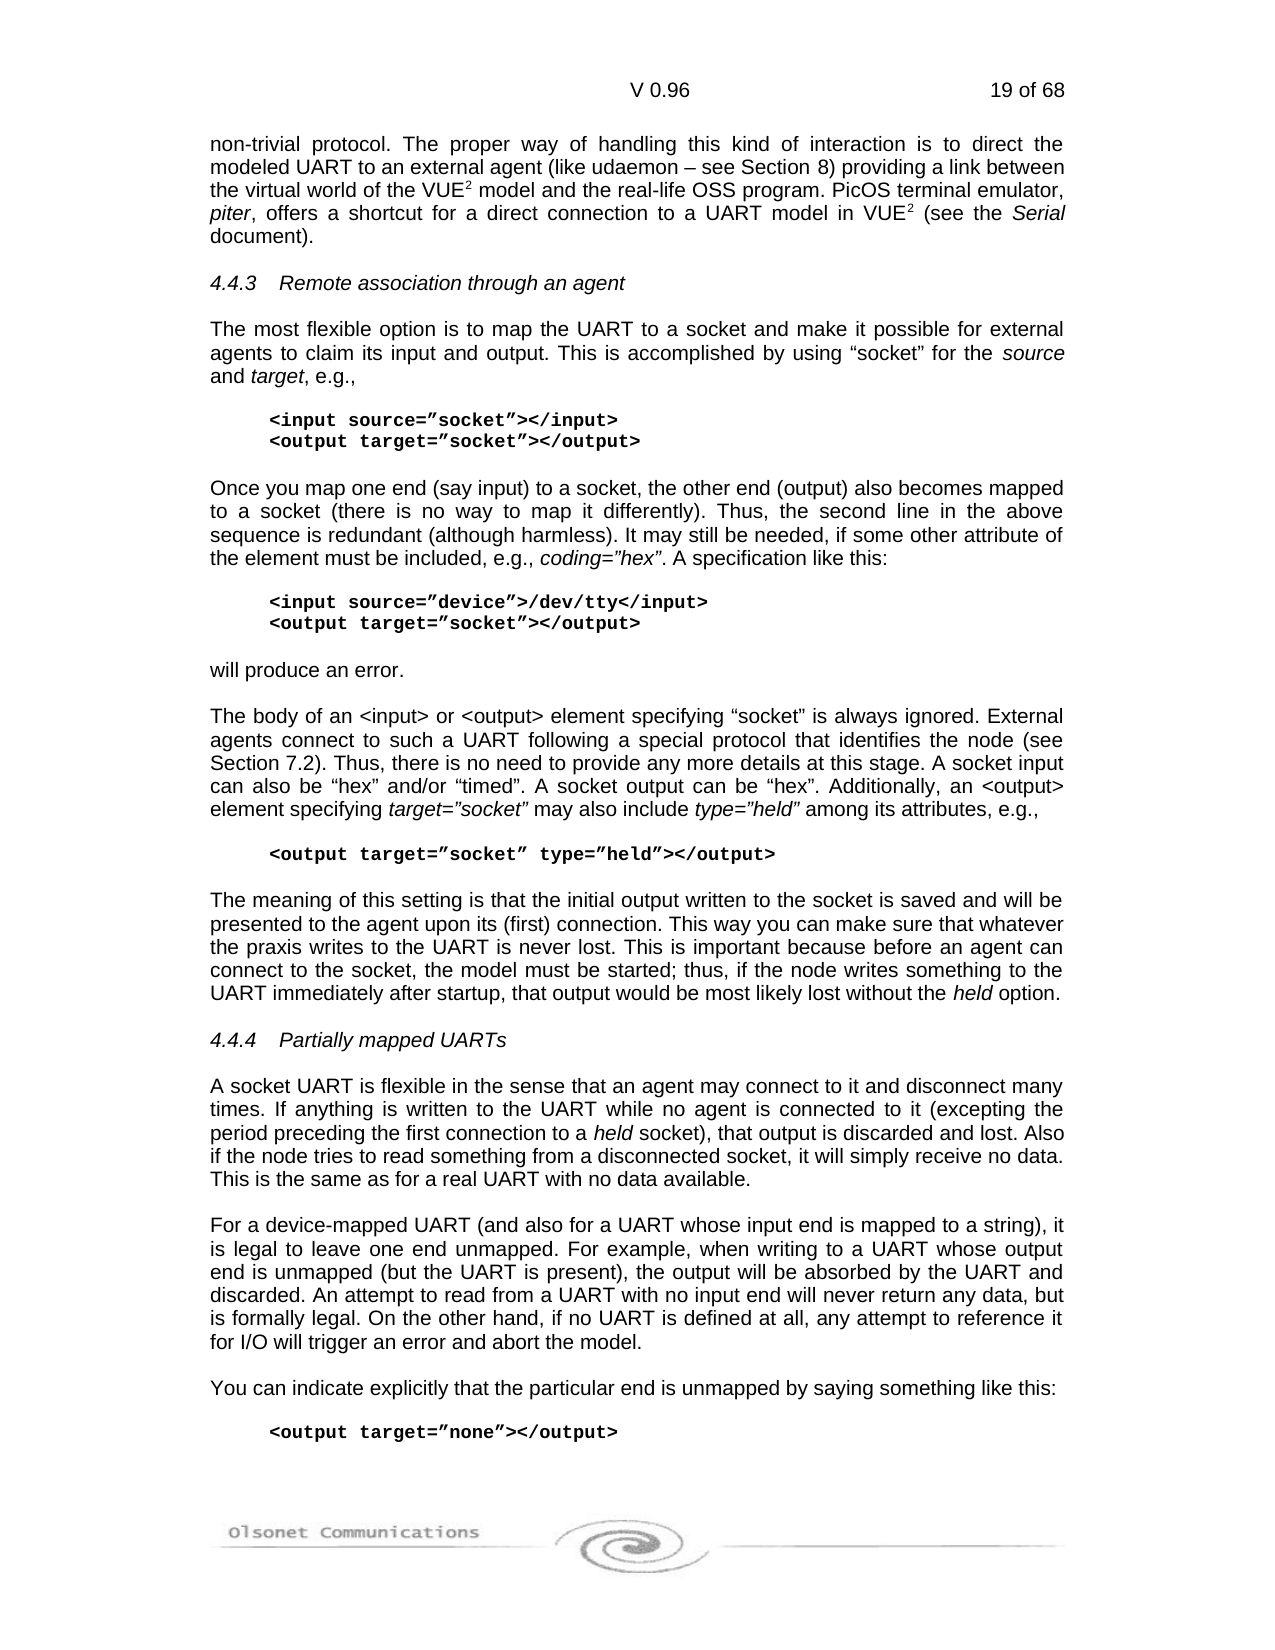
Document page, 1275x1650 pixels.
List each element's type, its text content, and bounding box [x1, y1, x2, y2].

subtitle Remote association through an agent [210, 272, 1065, 295]
text non-trivial protocol. The proper way of handling this kind of interaction is to direct the modeled UART to an external agent (like udaemon – see Section 8) providing a link between the virtual world of the VUE2 model and the real-life OSS program. PicOS terminal emulator, piter, offers a shortcut for a direct connection to a UART model in VUE2 (see the Serial document). [210, 132, 1065, 248]
text A socket UART is flexible in the sense that an agent may connect to it and disconnect many times. If anything is written to the UART while no agent is connected to it (excepting the period preceding the first connection to a held socket), that output is discarded and lost. Also if the node tries to read something from a disconnected socket, it will simply receive no data. This is the same as for a real UART with no data available. [210, 1075, 1065, 1191]
text <output target=”socket”></output> [269, 432, 1065, 453]
text The meaning of this setting is that the initial output written to the socket is saved and will be presented to the agent upon its (first) connection. This way you can make sure that whatever the praxis writes to the UART is never lost. This is important because before an agent can connect to the socket, the model must be started; thus, if the node writes something to the UART immediately after startup, that output would be most likely lost without the held option. [210, 889, 1065, 1005]
text will produce an error. [210, 658, 1065, 682]
text <output target=”socket”></output> [269, 614, 1065, 635]
picture [210, 1504, 1065, 1596]
text <output target=”socket” type=”held”></output> [269, 844, 1065, 866]
text <output target=”none”></output> [269, 1423, 1065, 1444]
text The most flexible option is to map the UART to a socket and make it possible for external agents to claim its input and output. This is accomplished by using “socket” for the source and target, e.g., [210, 318, 1065, 388]
text The body of an <input> or <output> element specifying “socket” is always ignored. External agents connect to such a UART following a special protocol that identifies the node (see Section 7.2). Thus, there is no need to provide any more details at this stage. A socket input can also be “hex” and/or “timed”. A socket output can be “hex”. Additionally, an <output> element specifying target=”socket” may also include type=”held” among its attributes, e.g., [210, 705, 1065, 821]
text For a device-mapped UART (and also for a UART whose input end is mapped to a string), it is legal to leave one end unmapped. For example, when writing to a UART whose output end is unmapped (but the UART is present), the output will be absorbed by the UART and discarded. An attempt to read from a UART with no input end will never return any data, but is formally legal. On the other hand, if no UART is defined at all, any attempt to reference it for I/O will trigger an error and abort the model. [210, 1214, 1065, 1353]
subtitle Partially mapped UARTs [210, 1028, 1065, 1051]
text <input source=”socket”></input> [269, 411, 1065, 432]
text <input source=”device”>/dev/tty</input> [269, 593, 1065, 614]
text You can indicate explicitly that the particular end is unmapped by saying something like this: [210, 1377, 1065, 1400]
text Once you map one end (say input) to a socket, the other end (output) also becomes mapped to a socket (there is no way to map it differently). Thus, the second line in the above sequence is redundant (although harmless). It may still be needed, if some other attribute of the element must be included, e.g., coding=”hex”. A specification like this: [210, 477, 1065, 569]
